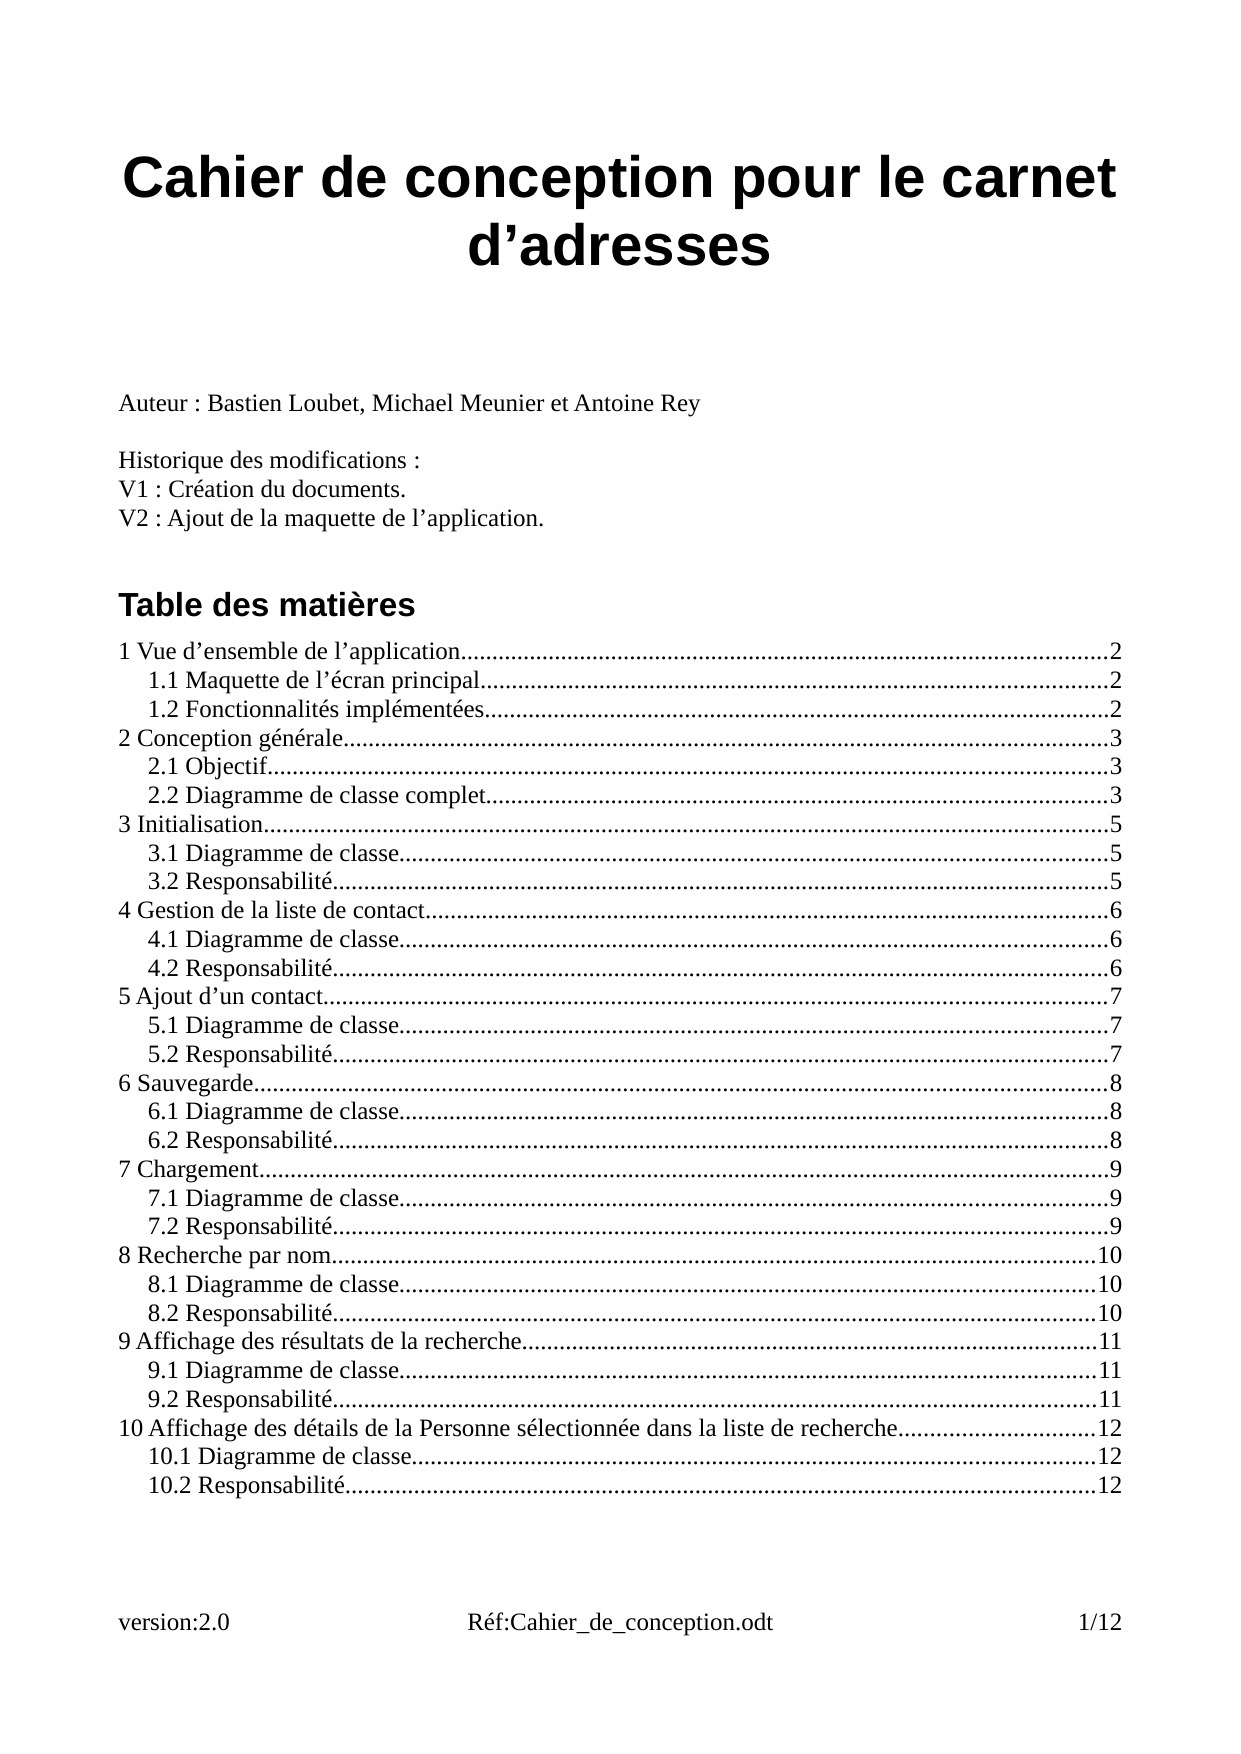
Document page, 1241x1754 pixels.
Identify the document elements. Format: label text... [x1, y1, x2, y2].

text 1.1 Maquette de l’écran principal 2 [148, 665, 1122, 694]
text 9.2 Responsabilité 11 [148, 1384, 1122, 1413]
text 10.1 Diagramme de classe 12 [148, 1441, 1122, 1470]
text 2.2 Diagramme de classe complet 3 [148, 780, 1122, 809]
text 6.1 Diagramme de classe 8 [148, 1096, 1122, 1125]
text 5 Ajout d’un contact 7 [118, 981, 1122, 1010]
title Cahier de conception pour le carnet d’adresses [118, 143, 1122, 277]
text Historique des modifications : [118, 445, 1122, 474]
text 10 Affichage des détails de la Personne sélectionnée dans la liste de recherche 12 [118, 1413, 1122, 1441]
text 9.1 Diagramme de classe 11 [148, 1355, 1122, 1384]
text 3.1 Diagramme de classe 5 [148, 838, 1122, 866]
text V2 : Ajout de la maquette de l’application. [118, 503, 1122, 532]
text 7.1 Diagramme de classe 9 [148, 1183, 1122, 1211]
text 10.2 Responsabilité 12 [148, 1470, 1122, 1499]
text 4 Gestion de la liste de contact 6 [118, 895, 1122, 924]
text 6.2 Responsabilité 8 [148, 1125, 1122, 1154]
text 4.2 Responsabilité 6 [148, 953, 1122, 981]
text 6 Sauvegarde 8 [118, 1068, 1122, 1096]
text 1 Vue d’ensemble de l’application 2 [118, 636, 1122, 665]
text 4.1 Diagramme de classe 6 [148, 924, 1122, 953]
text 7 Chargement 9 [118, 1154, 1122, 1183]
text 3.2 Responsabilité 5 [148, 866, 1122, 895]
text 8.1 Diagramme de classe 10 [148, 1269, 1122, 1298]
subtitle Table des matières [118, 585, 1122, 624]
text 5.1 Diagramme de classe 7 [148, 1010, 1122, 1039]
text 8 Recherche par nom 10 [118, 1240, 1122, 1269]
text 8.2 Responsabilité 10 [148, 1298, 1122, 1326]
text 2 Conception générale 3 [118, 723, 1122, 751]
text 9 Affichage des résultats de la recherche 11 [118, 1326, 1122, 1355]
text 3 Initialisation 5 [118, 809, 1122, 838]
text Auteur : Bastien Loubet, Michael Meunier et Antoine Rey [118, 388, 1122, 417]
text 7.2 Responsabilité 9 [148, 1211, 1122, 1240]
text 1.2 Fonctionnalités implémentées 2 [148, 694, 1122, 723]
text V1 : Création du documents. [118, 474, 1122, 503]
text 2.1 Objectif 3 [148, 751, 1122, 780]
text 5.2 Responsabilité 7 [148, 1039, 1122, 1068]
